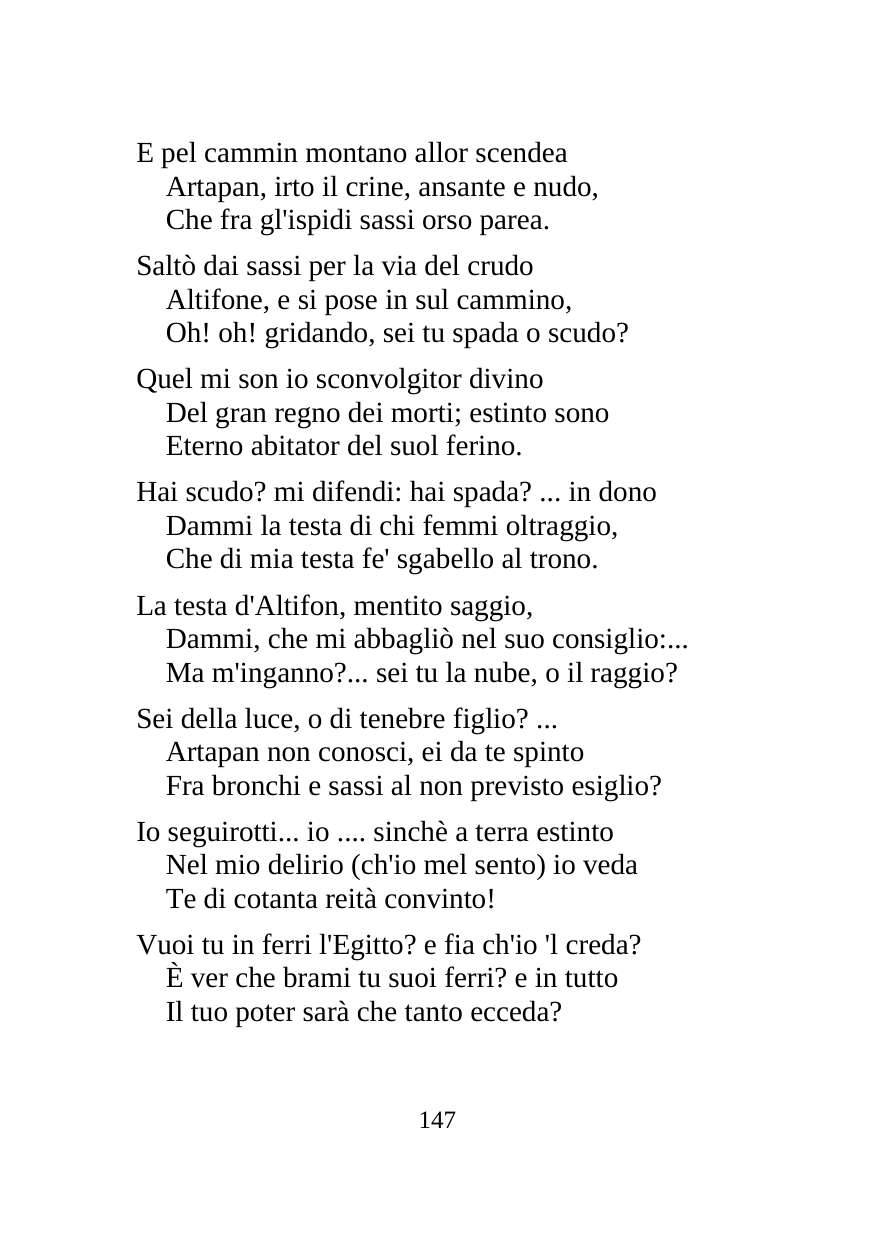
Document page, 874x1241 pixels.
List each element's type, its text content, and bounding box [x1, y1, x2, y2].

text E pel cammin montano allor scendea Artapan, irto il crine, ansante e nudo, Che fra gl'ispidi sassi orso parea. [136, 135, 768, 236]
text Hai scudo? mi difendi: hai spada? ... in dono Dammi la testa di chi femmi oltraggio, Che di mia testa fe' sgabello al trono. [136, 474, 768, 575]
text Vuoi tu in ferri l'Egitto? e fia ch'io 'l creda? È ver che brami tu suoi ferri? e in tutto Il tuo poter sarà che tanto ecceda? [136, 927, 768, 1028]
text Quel mi son io sconvolgitor divino Del gran regno dei morti; estinto sono Eterno abitator del suol ferino. [136, 361, 768, 462]
text Io seguirotti... io .... sinchè a terra estinto Nel mio delirio (ch'io mel sento) io veda Te di cotanta reità convinto! [136, 814, 768, 914]
text La testa d'Altifon, mentito saggio, Dammi, che mi abbagliò nel suo consiglio:... Ma m'inganno?... sei tu la nube, o il raggio? [136, 588, 768, 688]
text Saltò dai sassi per la via del crudo Altifone, e si pose in sul cammino, Oh! oh! gridando, sei tu spada o scudo? [136, 248, 768, 349]
text Sei della luce, o di tenebre figlio? ... Artapan non conosci, ei da te spinto Fra bronchi e sassi al non previsto esiglio? [136, 701, 768, 801]
